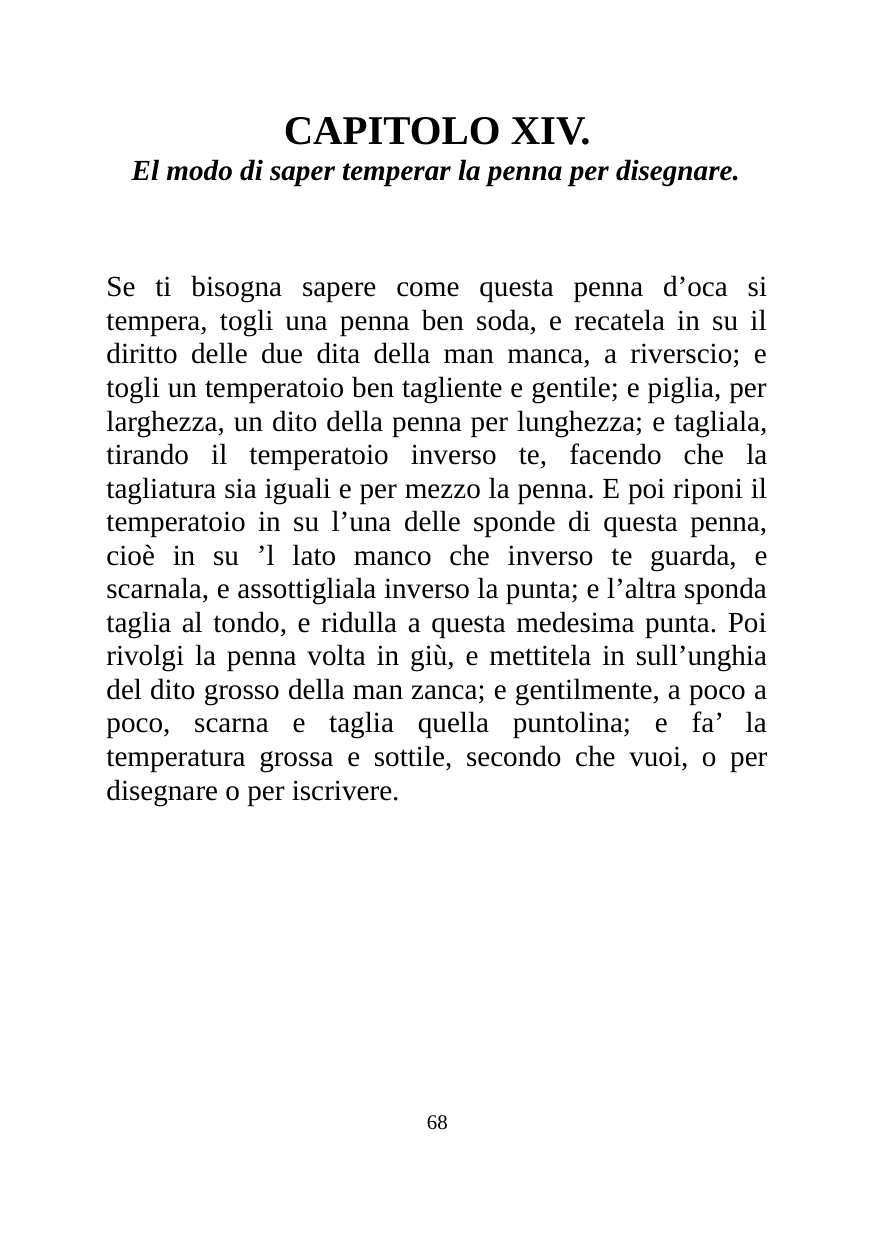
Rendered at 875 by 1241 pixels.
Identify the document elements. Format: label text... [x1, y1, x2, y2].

subtitle CAPITOLO XIV. El modo di saper temperar la penna per disegnare. [106, 106, 768, 187]
text Se ti bisogna sapere come questa penna d’oca si tempera, togli una penna ben soda, e recatela in su il diritto delle due dita della man manca, a riverscio; e togli un temperatoio ben tagliente e gentile; e piglia, per larghezza, un dito della penna per lunghezza; e tagliala, tirando il temperatoio inverso te, facendo che la tagliatura sia iguali e per mezzo la penna. E poi riponi il temperatoio in su l’una delle sponde di questa penna, cioè in su ’l lato manco che inverso te guarda, e scarnala, e assottigliala inverso la punta; e l’altra sponda taglia al tondo, e ridulla a questa medesima punta. Poi rivolgi la penna volta in giù, e mettitela in sull’unghia del dito grosso della man zanca; e gentilmente, a poco a poco, scarna e taglia quella puntolina; e fa’ la temperatura grossa e sottile, secondo che vuoi, o per disegnare o per iscrivere. [106, 269, 768, 806]
